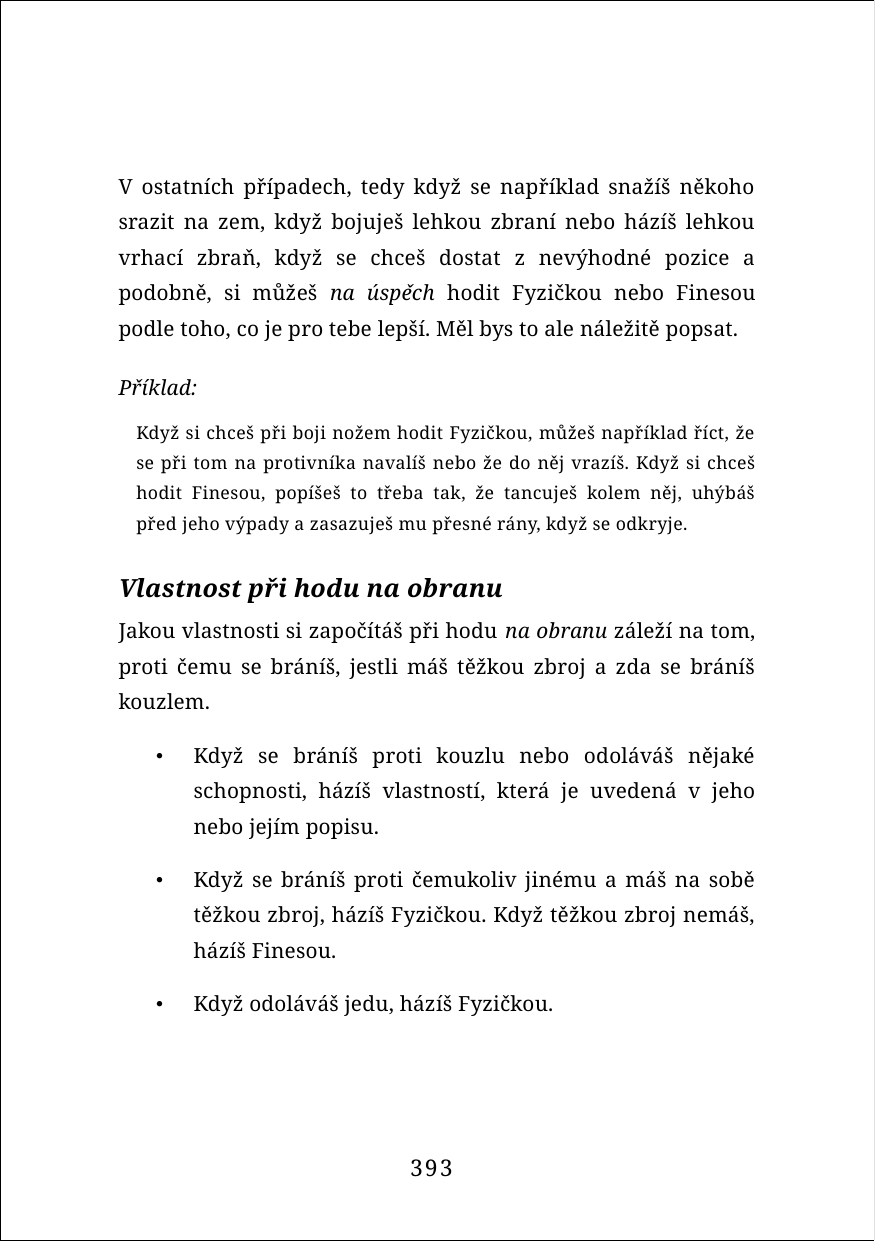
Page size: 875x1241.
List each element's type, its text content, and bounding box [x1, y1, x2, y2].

list Když se bráníš proti čemukoliv jinému a máš na sobě těžkou zbroj, házíš Fyzičkou. Když těžkou zbroj nemáš, házíš Finesou. [156, 865, 756, 964]
text V ostatních případech, tedy když se například snažíš někoho srazit na zem, když bojuješ lehkou zbraní nebo házíš lehkou vrhací zbraň, když se chceš dostat z nevýhodné pozice a podobně, si můžeš na úspěch hodit Fyzičkou nebo Finesou podle toho, co je pro tebe lepší. Měl bys to ale náležitě popsat. [118, 172, 756, 342]
list Když odoláváš jedu, házíš Fyzičkou. [156, 989, 756, 1018]
text Příklad: [118, 373, 756, 401]
list Když se bráníš proti kouzlu nebo odoláváš nějaké schopnosti, házíš vlastností, která je uvedená v jeho nebo jejím popisu. [156, 741, 756, 840]
text Když si chceš při boji nožem hodit Fyzičkou, můžeš například říct, že se při tom na protivníka navalíš nebo že do něj vrazíš. Když si chceš hodit Finesou, popíšeš to třeba tak, že tancuješ kolem něj, uhýbáš před jeho výpady a zasazuješ mu přesné rány, když se odkryje. [136, 420, 756, 535]
text Jakou vlastnosti si započítáš při hodu na obranu záleží na tom, proti čemu se bráníš, jestli máš těžkou zbroj a zda se bráníš kouzlem. [118, 616, 756, 716]
subtitle Vlastnost při hodu na obranu [118, 571, 756, 605]
